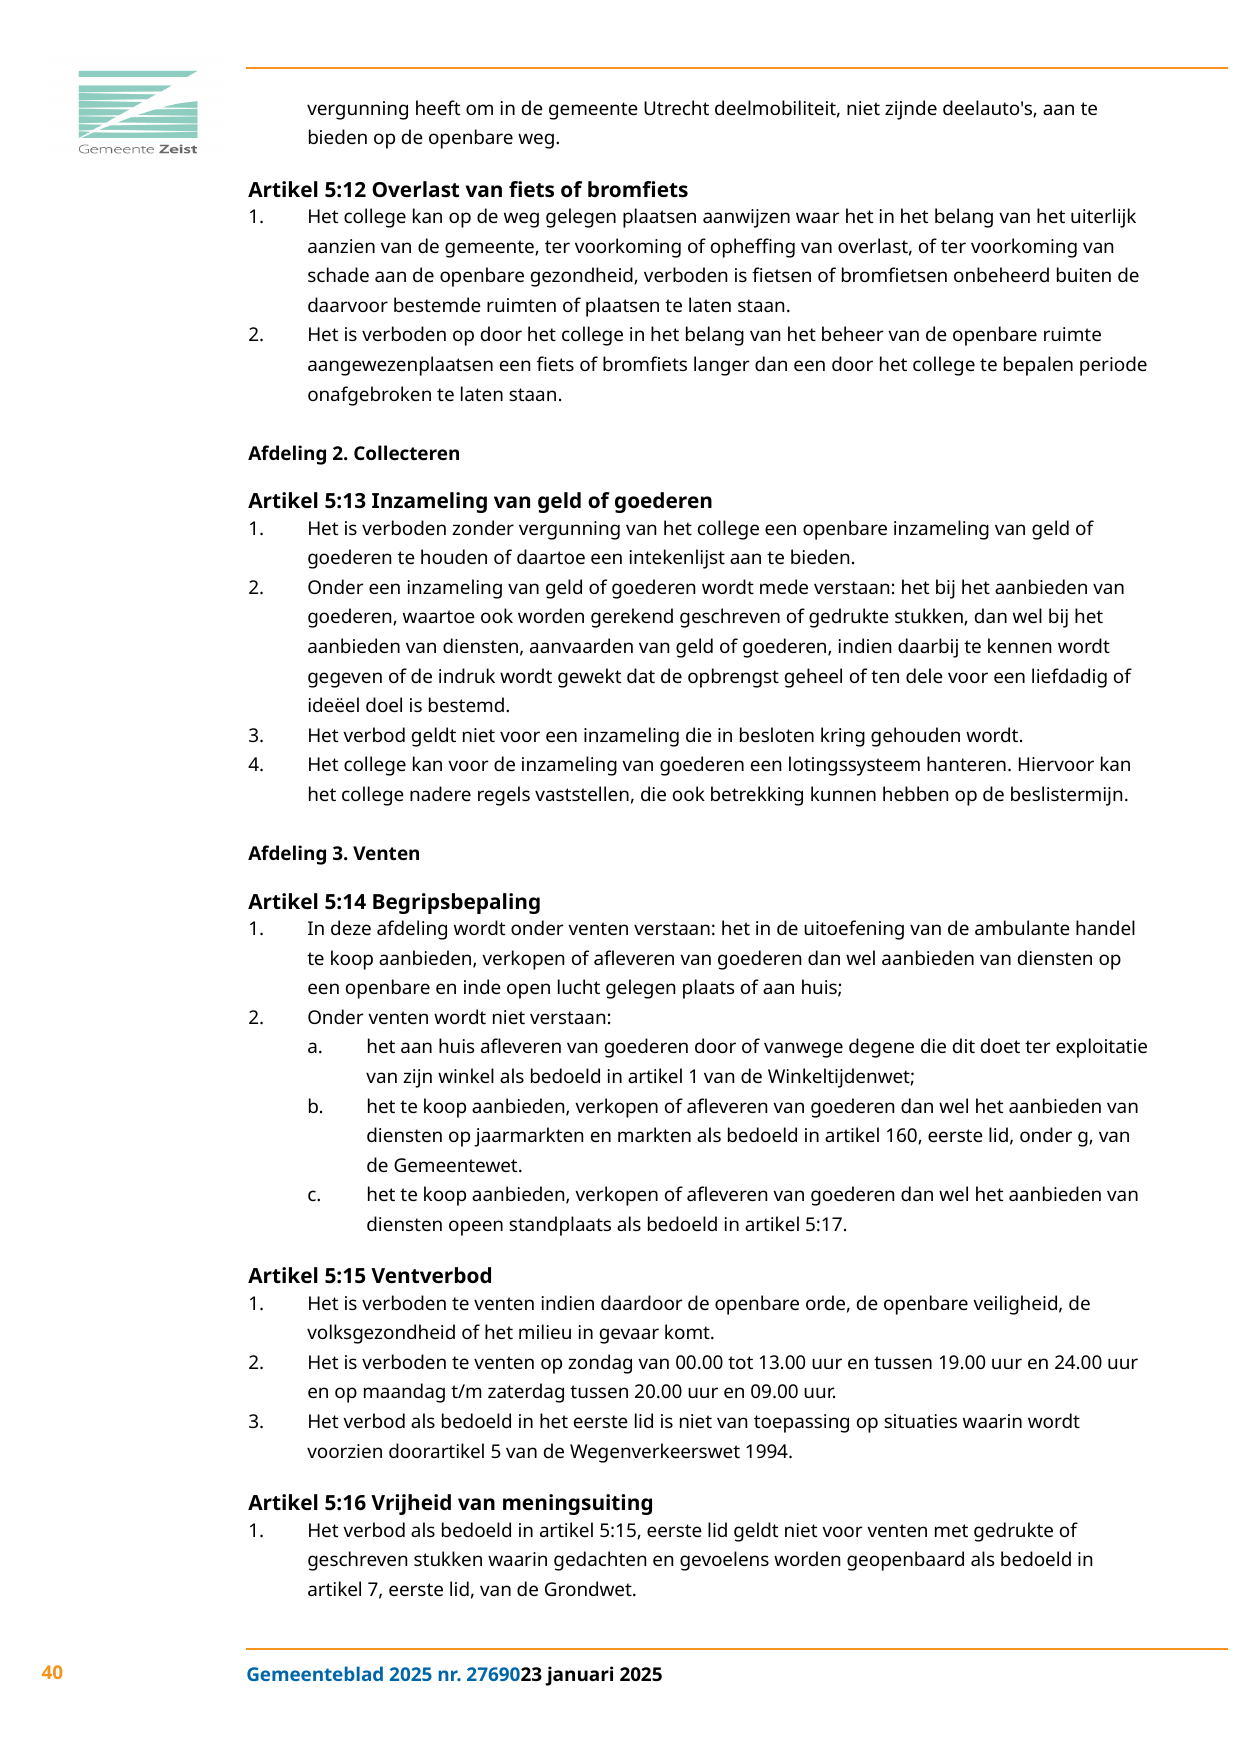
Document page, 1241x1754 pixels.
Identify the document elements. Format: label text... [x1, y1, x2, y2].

list het te koop aanbieden, verkopen of afleveren van goederen dan wel het aanbieden van diensten op jaarmarkten en markten als bedoeld in artikel 160, eerste lid, onder g, van de Gemeentewet. [307, 1093, 1152, 1178]
text Artikel 5:14 Begripsbepaling [248, 887, 1152, 915]
list Het college kan voor de inzameling van goederen een lotingssysteem hanteren. Hiervoor kan het college nadere regels vaststellen, die ook betrekking kunnen hebben op de beslistermijn. [248, 752, 1152, 807]
list Het is verboden te venten indien daardoor de openbare orde, de openbare veiligheid, de volksgezondheid of het milieu in gevaar komt. [248, 1290, 1152, 1345]
list Het verbod als bedoeld in artikel 5:15, eerste lid geldt niet voor venten met gedrukte of geschreven stukken waarin gedachten en gevoelens worden geopenbaard als bedoeld in artikel 7, eerste lid, van de Grondwet. [248, 1517, 1152, 1602]
text Afdeling 2. Collecteren [248, 440, 1152, 466]
list Het college kan op de weg gelegen plaatsen aanwijzen waar het in het belang van het uiterlijk aanzien van de gemeente, ter voorkoming of opheffing van overlast, of ter voorkoming van schade aan de openbare gezondheid, verboden is fietsen of bromfietsen onbeheerd buiten de daarvoor bestemde ruimten of plaatsen te laten staan. [248, 203, 1152, 318]
text Afdeling 3. Venten [248, 840, 1152, 866]
list Het verbod geldt niet voor een inzameling die in besloten kring gehouden wordt. [248, 722, 1152, 748]
list het aan huis afleveren van goederen door of vanwege degene die dit doet ter exploitatie van zijn winkel als bedoeld in artikel 1 van de Winkeltijdenwet; [307, 1034, 1152, 1089]
list Het verbod als bedoeld in het eerste lid is niet van toepassing op situaties waarin wordt voorzien doorartikel 5 van de Wegenverkeerswet 1994. [248, 1408, 1152, 1464]
list Het is verboden te venten op zondag van 00.00 tot 13.00 uur en tussen 19.00 uur en 24.00 uur en op maandag t/m zaterdag tussen 20.00 uur en 09.00 uur. [248, 1349, 1152, 1404]
picture [41, 47, 231, 172]
list het te koop aanbieden, verkopen of afleveren van goederen dan wel het aanbieden van diensten opeen standplaats als bedoeld in artikel 5:17. [307, 1182, 1152, 1237]
text Artikel 5:16 Vrijheid van meningsuiting [248, 1488, 1152, 1517]
list Onder venten wordt niet verstaan: [248, 1004, 1152, 1030]
text Artikel 5:13 Inzameling van geld of goederen [248, 486, 1152, 515]
list Onder een inzameling van geld of goederen wordt mede verstaan: het bij het aanbieden van goederen, waartoe ook worden gerekend geschreven of gedrukte stukken, dan wel bij het aanbieden van diensten, aanvaarden van geld of goederen, indien daarbij te kennen wordt gegeven of de indruk wordt gewekt dat de opbrengst geheel of ten dele voor een liefdadig of ideëel doel is bestemd. [248, 574, 1152, 718]
list In deze afdeling wordt onder venten verstaan: het in de uitoefening van de ambulante handel te koop aanbieden, verkopen of afleveren van goederen dan wel aanbieden van diensten op een openbare en inde open lucht gelegen plaats of aan huis; [248, 915, 1152, 1000]
list Het is verboden zonder vergunning van het college een openbare inzameling van geld of goederen te houden of daartoe een intekenlijst aan te bieden. [248, 515, 1152, 570]
list Het is verboden op door het college in het belang van het beheer van de openbare ruimte aangewezenplaatsen een fiets of bromfiets langer dan een door het college te bepalen periode onafgebroken te laten staan. [248, 322, 1152, 406]
text Artikel 5:12 Overlast van fiets of bromfiets [248, 175, 1152, 203]
list vergunning heeft om in de gemeente Utrecht deelmobiliteit, niet zijnde deelauto's, aan te bieden op de openbare weg. [248, 95, 1152, 150]
text Artikel 5:15 Ventverbod [248, 1262, 1152, 1290]
